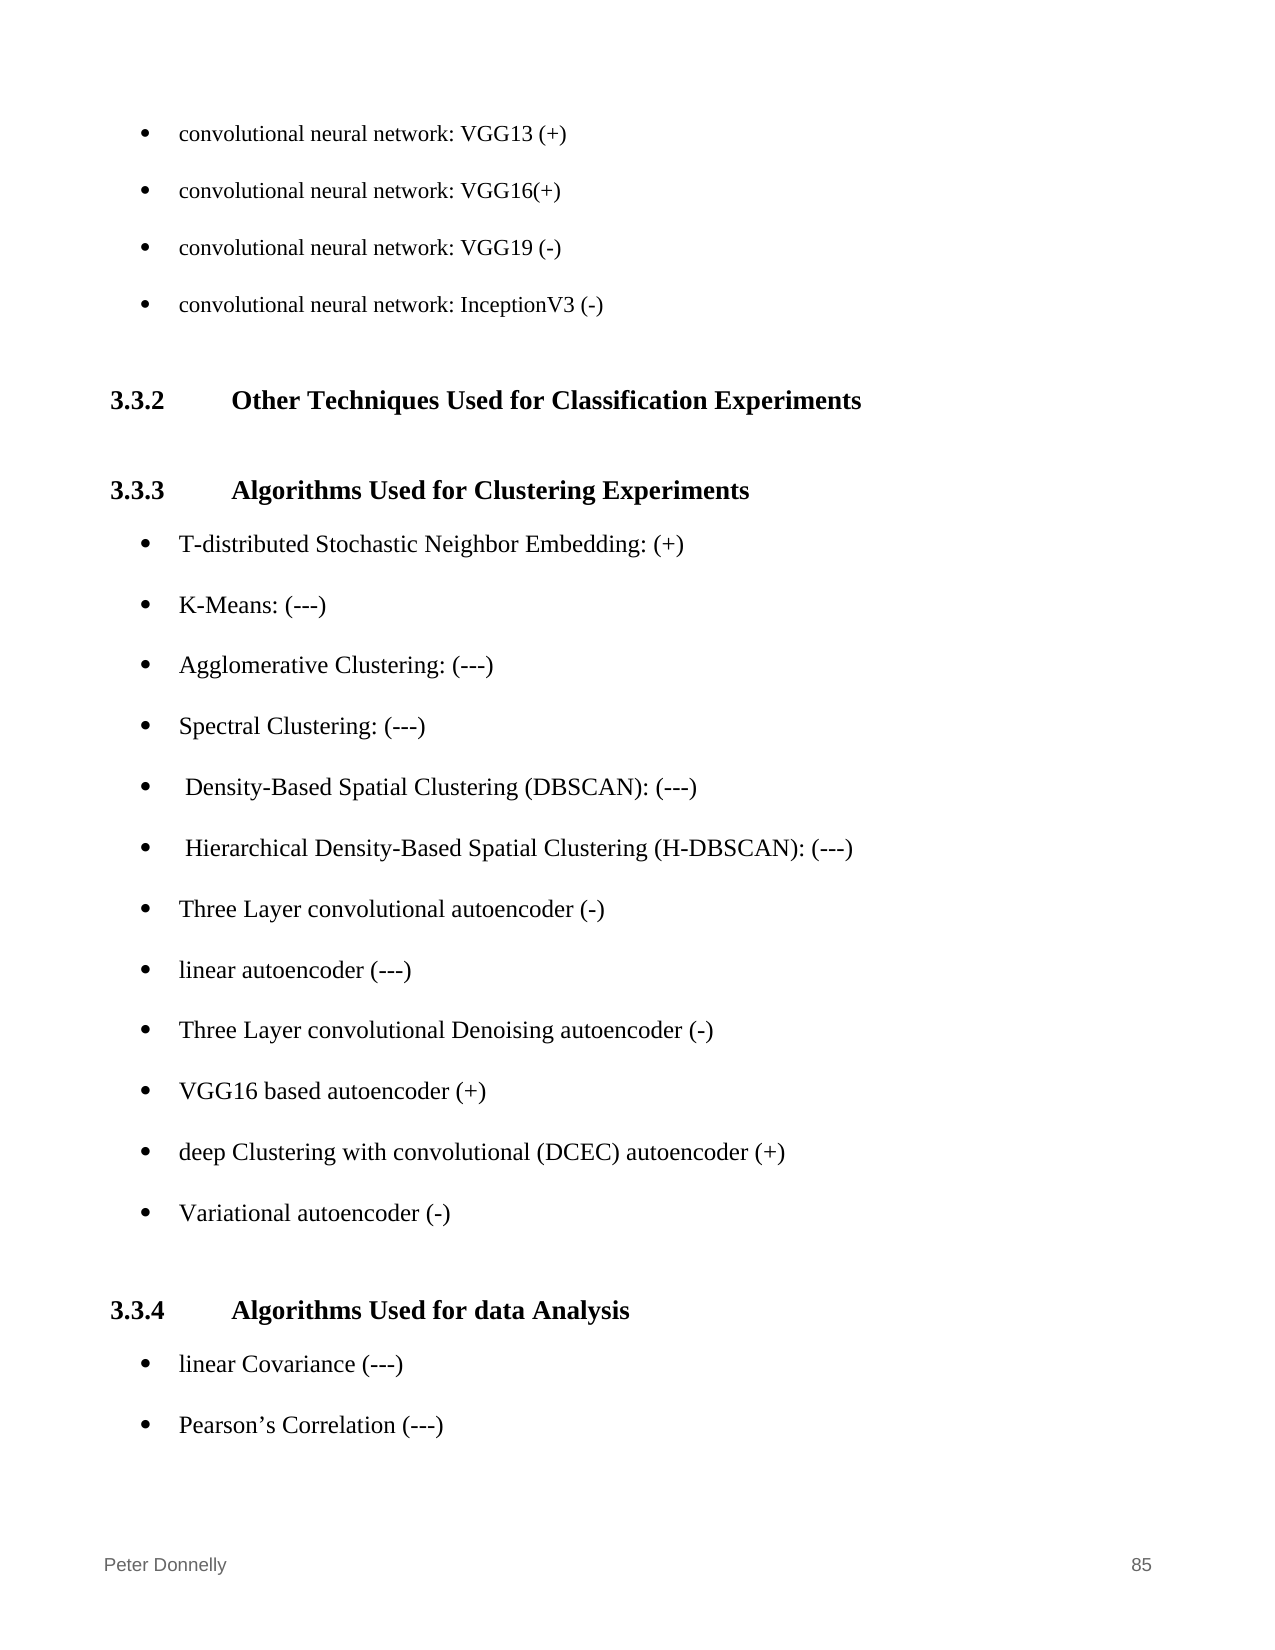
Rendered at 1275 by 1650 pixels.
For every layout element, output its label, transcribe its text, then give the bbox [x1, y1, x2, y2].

list K-Means: (---) [141, 590, 1181, 618]
list Three Layer convolutional Denoising autoencoder (-) [141, 1016, 1181, 1044]
subtitle Algorithms Used for data Analysis [103, 1294, 1181, 1326]
subtitle Other Techniques Used for Classification Experiments [103, 384, 1181, 415]
list convolutional neural network: VGG16(+) [141, 177, 1181, 203]
list Three Layer convolutional autoencoder (-) [141, 894, 1181, 923]
list Variational autoencoder (-) [141, 1198, 1181, 1227]
list linear Covariance (---) [141, 1349, 1181, 1378]
subtitle Algorithms Used for Clustering Experiments [103, 474, 1181, 505]
list Pearson’s Correlation (---) [141, 1410, 1181, 1439]
list VGG16 based autoencoder (+) [141, 1076, 1181, 1105]
list linear autoencoder (---) [141, 955, 1181, 983]
list Agglomerative Clustering: (---) [141, 651, 1181, 679]
list Hierarchical Density-Based Spatial Clustering (H-DBSCAN): (---) [141, 833, 1181, 862]
list convolutional neural network: InceptionV3 (-) [141, 291, 1181, 318]
list Density-Based Spatial Clustering (DBSCAN): (---) [141, 772, 1181, 801]
list Spectral Clustering: (---) [141, 711, 1181, 740]
list deep Clustering with convolutional (DCEC) autoencoder (+) [141, 1137, 1181, 1166]
list T-distributed Stochastic Neighbor Embedding: (+) [141, 529, 1181, 558]
list convolutional neural network: VGG19 (-) [141, 234, 1181, 261]
list convolutional neural network: VGG13 (+) [141, 120, 1181, 146]
